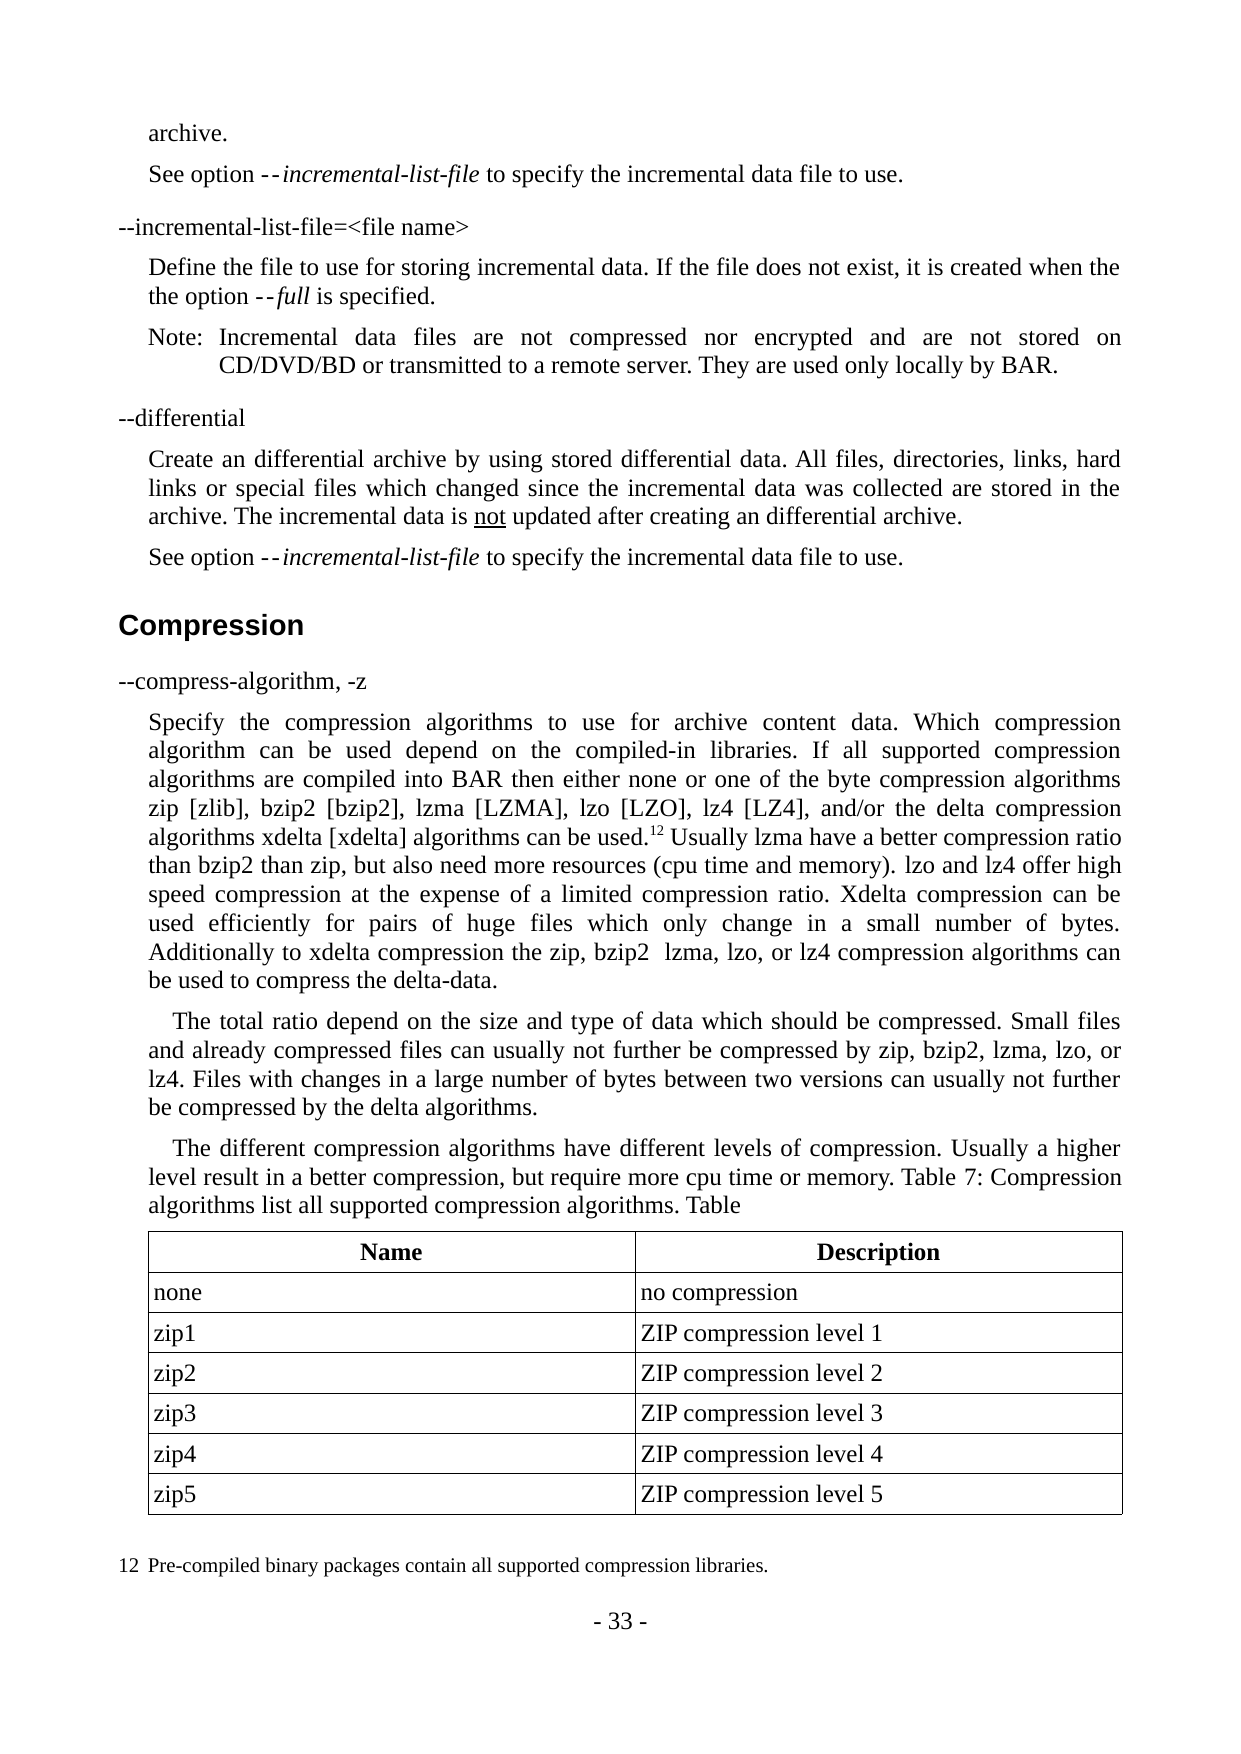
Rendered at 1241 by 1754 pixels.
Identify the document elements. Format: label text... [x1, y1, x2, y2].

text Create an differential archive by using stored differential data. All files, directories, links, hard links or special files which changed since the incremental data was collected are stored in the archive. The incremental data is not updated after creating an differential archive. [148, 444, 1122, 530]
subtitle Compression [118, 608, 1122, 641]
text See option ‑‑incremental-list-file to specify the incremental data file to use. [148, 159, 1122, 188]
table_cell no compression [636, 1273, 1122, 1312]
table_cell ZIP compression level 3 [636, 1394, 1122, 1433]
text The different compression algorithms have different levels of compression. Usually a higher level result in a better compression, but require more cpu time or memory. Table 7: Compression algorithms list all supported compression algorithms. Table [148, 1133, 1122, 1219]
text Note: Incremental data files are not compressed nor encrypted and are not stored on CD/DVD/BD or transmitted to a remote server. They are used only locally by BAR. [148, 322, 1122, 379]
text Define the file to use for storing incremental data. If the file does not exist, it is created when the the option ‑‑full is specified. [148, 252, 1122, 310]
text The total ratio depend on the size and type of data which should be compressed. Small files and already compressed files can usually not further be compressed by zip, bzip2, lzma, lzo, or lz4. Files with changes in a large number of bytes between two versions can usually not further be compressed by the delta algorithms. [148, 1006, 1122, 1121]
title --incremental-list-file=<file name> [118, 212, 1122, 240]
table_cell zip2 [149, 1353, 635, 1393]
title --differential [118, 403, 1122, 432]
table_cell zip3 [149, 1394, 635, 1433]
text Specify the compression algorithms to use for archive content data. Which compression algorithm can be used depend on the compiled-in libraries. If all supported compression algorithms are compiled into BAR then either none or one of the byte compression algorithms zip [zlib], bzip2 [bzip2], lzma [LZMA], lzo [LZO], lz4 [LZ4], and/or the delta compression algorithms xdelta [xdelta] algorithms can be used. Usually lzma have a better compression ratio than bzip2 than zip, but also need more resources (cpu time and memory). lzo and lz4 offer high speed compression at the expense of a limited compression ratio. Xdelta compression can be used efficiently for pairs of huge files which only change in a small number of bytes. Additionally to xdelta compression the zip, bzip2 lzma, lzo, or lz4 compression algorithms can be used to compress the delta-data. [148, 707, 1122, 994]
table_cell ZIP compression level 1 [636, 1313, 1122, 1352]
table_cell zip4 [149, 1434, 635, 1473]
text See option ‑‑incremental-list-file to specify the incremental data file to use. [148, 542, 1122, 571]
table_cell zip5 [149, 1474, 635, 1513]
table_cell ZIP compression level 5 [636, 1474, 1122, 1513]
table_cell ZIP compression level 4 [636, 1434, 1122, 1473]
table_cell zip1 [149, 1313, 635, 1352]
text archive. [148, 118, 1122, 147]
table_header Name [149, 1232, 635, 1272]
table_header Description [636, 1232, 1122, 1272]
title --compress-algorithm, -z [118, 666, 1122, 695]
table_cell none [149, 1273, 635, 1312]
text Pre-compiled binary packages contain all supported compression libraries. [118, 1553, 1122, 1577]
table_cell ZIP compression level 2 [636, 1353, 1122, 1393]
